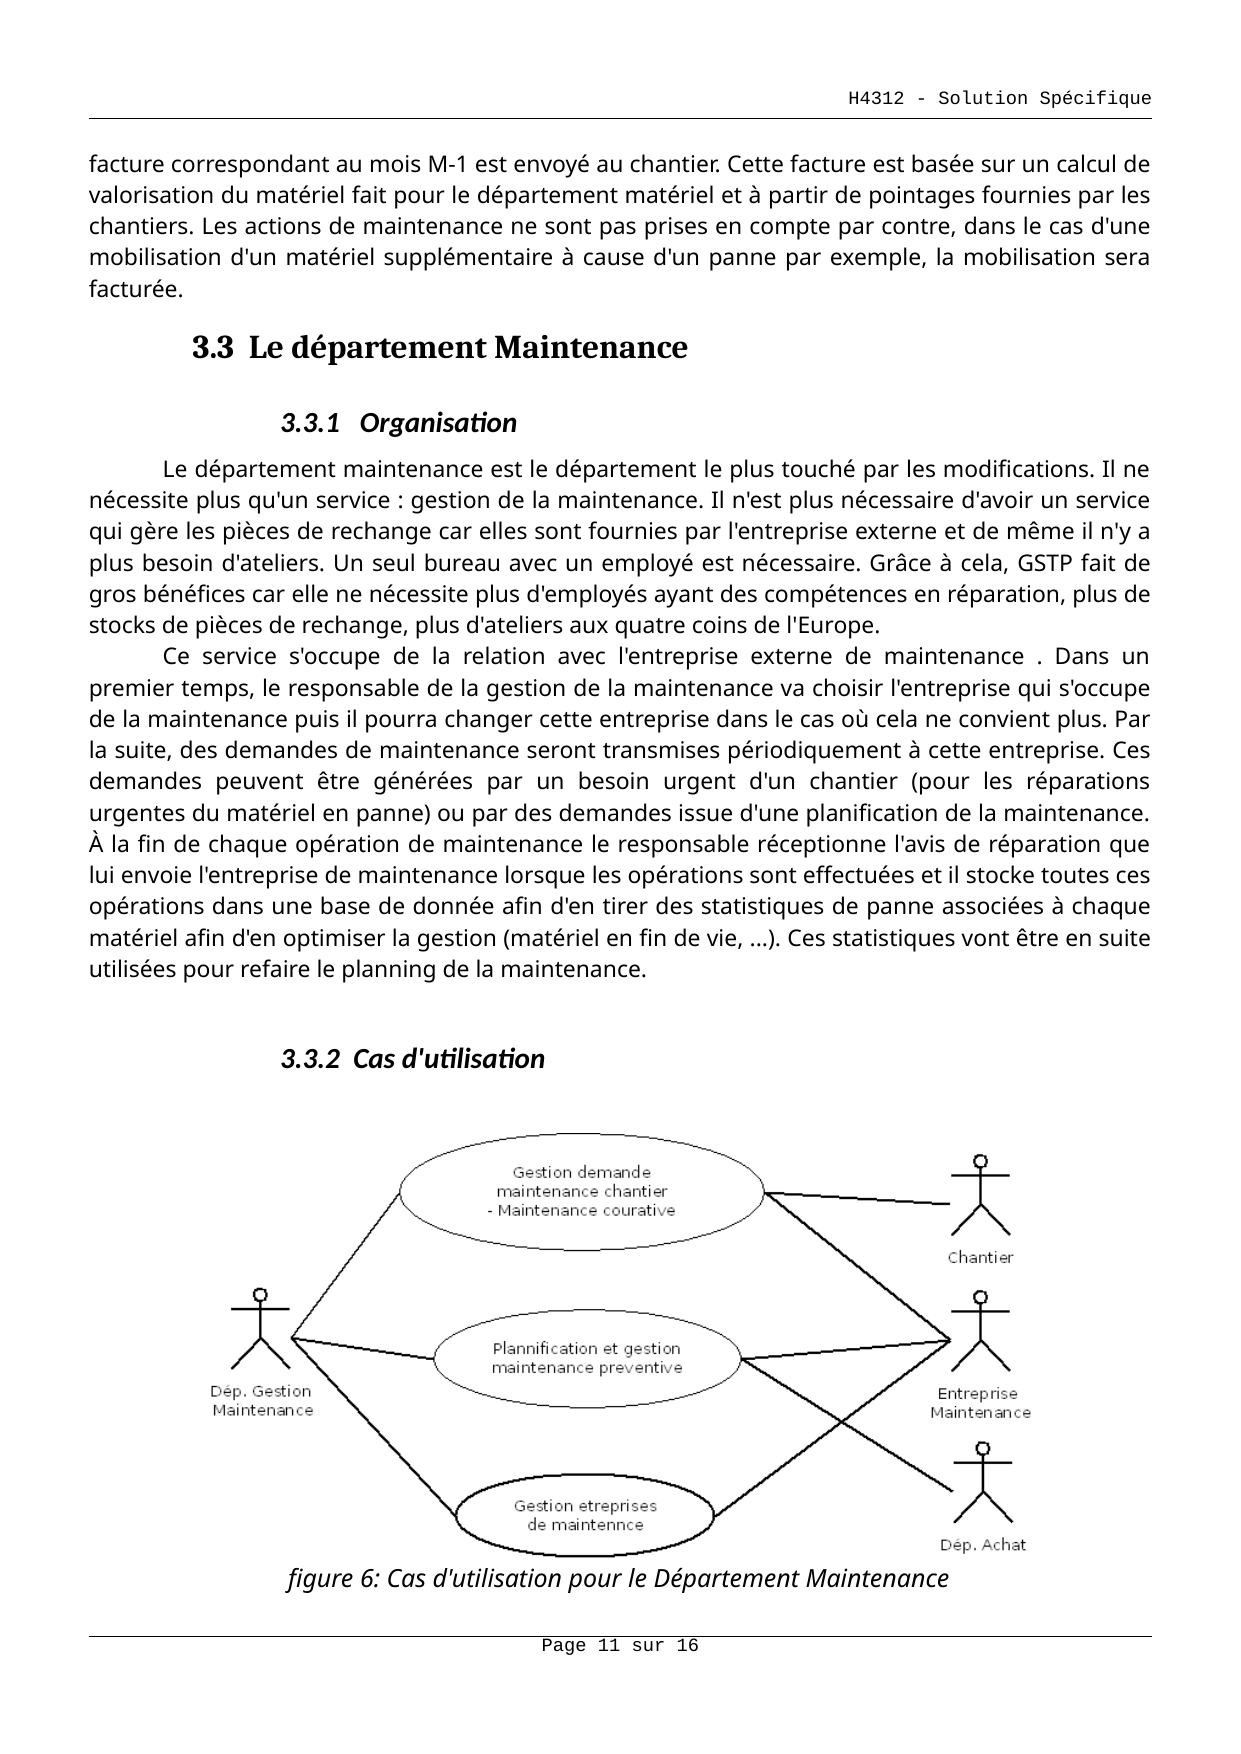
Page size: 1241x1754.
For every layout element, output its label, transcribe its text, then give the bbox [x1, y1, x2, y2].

text figure 6: Cas d'utilisation pour le Département Maintenance [208, 1561, 1032, 1594]
subtitle Cas d'utilisation [280, 1040, 1152, 1076]
subtitle Le département Maintenance [133, 329, 1152, 367]
text Le département maintenance est le département le plus touché par les modifications. Il ne nécessite plus qu'un service : gestion de la maintenance. Il n'est plus nécessaire d'avoir un service qui gère les pièces de rechange car elles sont fournies par l'entreprise externe et de même il n'y a plus besoin d'ateliers. Un seul bureau avec un employé est nécessaire. Grâce à cela, GSTP fait de gros bénéfices car elle ne nécessite plus d'employés ayant des compétences en réparation, plus de stocks de pièces de rechange, plus d'ateliers aux quatre coins de l'Europe. [88, 453, 1152, 640]
text facture correspondant au mois M-1 est envoyé au chantier. Cette facture est basée sur un calcul de valorisation du matériel fait pour le département matériel et à partir de pointages fournies par les chantiers. Les actions de maintenance ne sont pas prises en compte par contre, dans le cas d'une mobilisation d'un matériel supplémentaire à cause d'un panne par exemple, la mobilisation sera facturée. [88, 147, 1152, 304]
subtitle Organisation [280, 404, 1152, 440]
picture [208, 1133, 1033, 1561]
text Ce service s'occupe de la relation avec l'entreprise externe de maintenance . Dans un premier temps, le responsable de la gestion de la maintenance va choisir l'entreprise qui s'occupe de la maintenance puis il pourra changer cette entreprise dans le cas où cela ne convient plus. Par la suite, des demandes de maintenance seront transmises périodiquement à cette entreprise. Ces demandes peuvent être générées par un besoin urgent d'un chantier (pour les réparations urgentes du matériel en panne) ou par des demandes issue d'une planification de la maintenance. À la fin de chaque opération de maintenance le responsable réceptionne l'avis de réparation que lui envoie l'entreprise de maintenance lorsque les opérations sont effectuées et il stocke toutes ces opérations dans une base de donnée afin d'en tirer des statistiques de panne associées à chaque matériel afin d'en optimiser la gestion (matériel en fin de vie, ...). Ces statistiques vont être en suite utilisées pour refaire le planning de la maintenance. [88, 640, 1152, 984]
